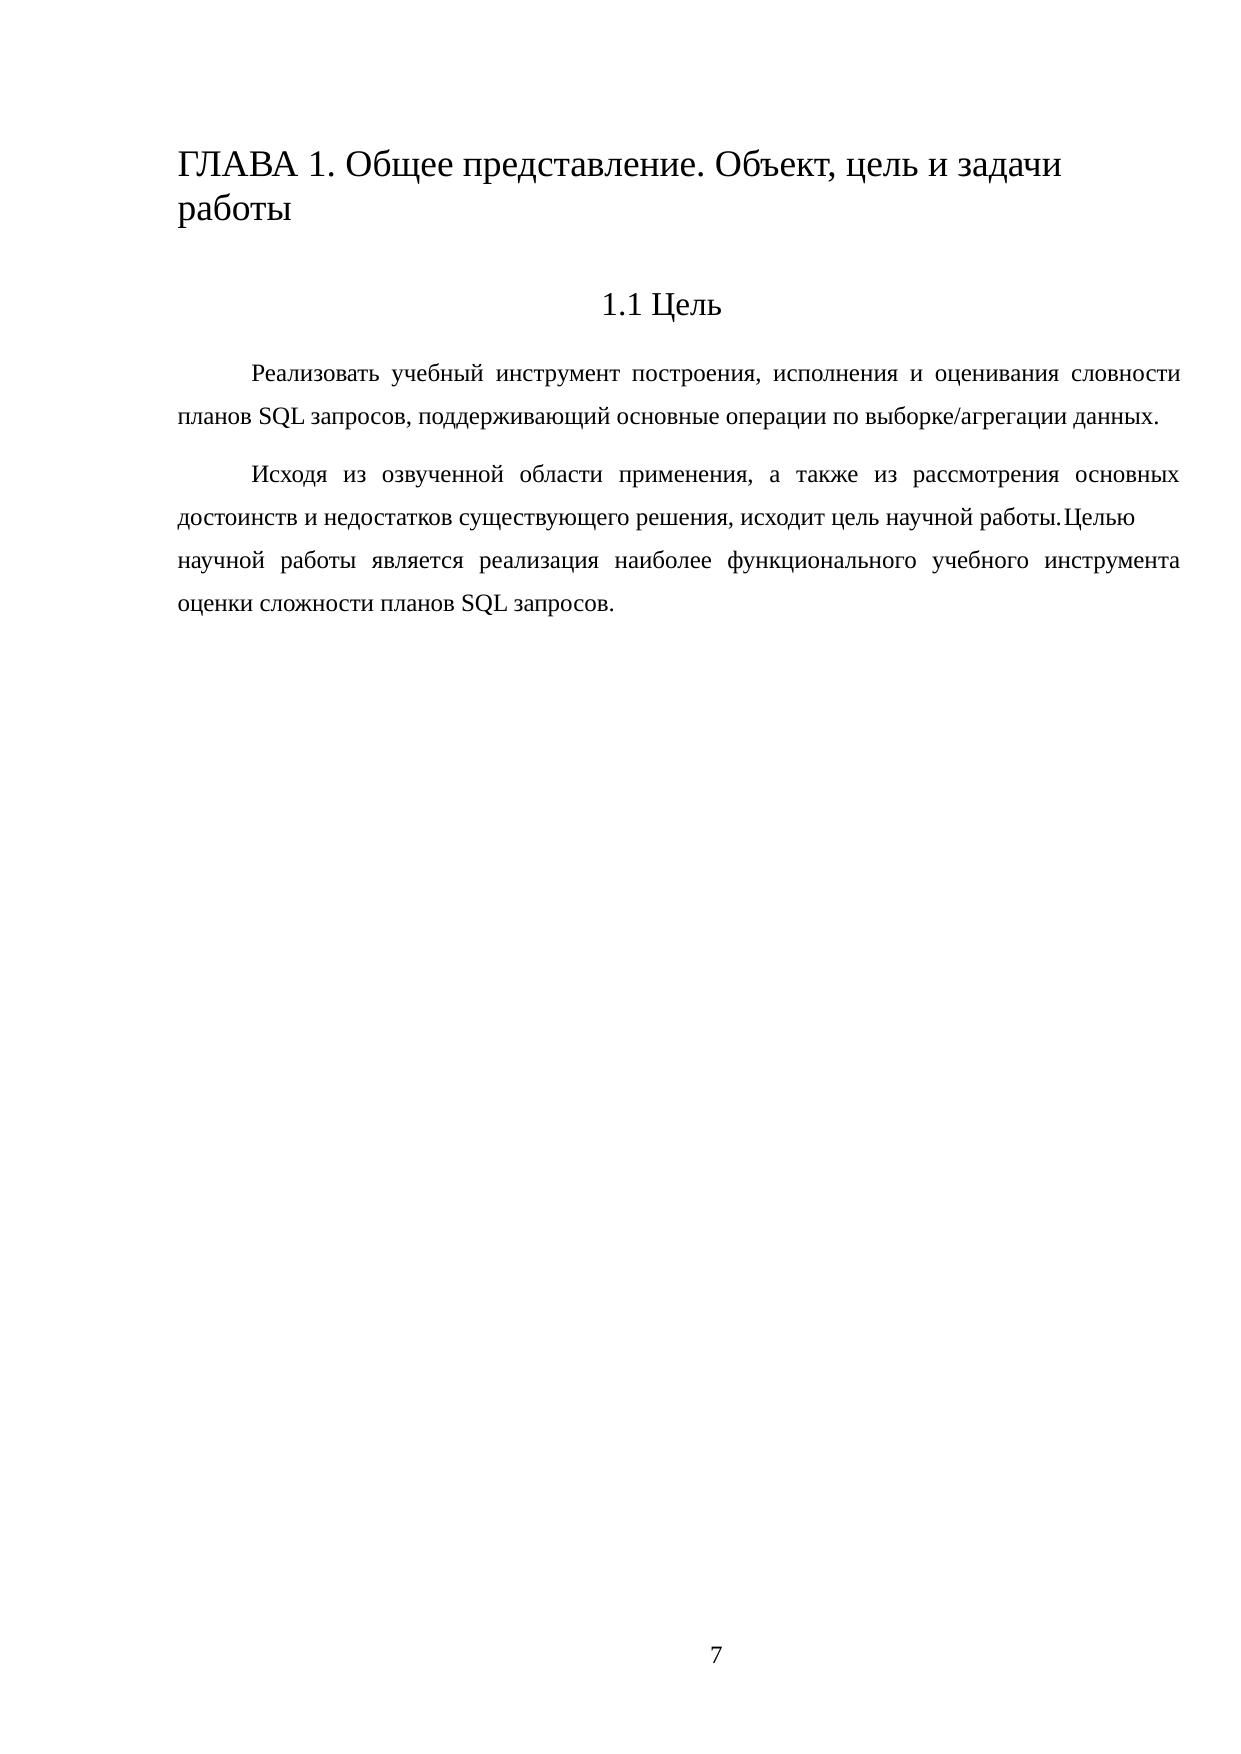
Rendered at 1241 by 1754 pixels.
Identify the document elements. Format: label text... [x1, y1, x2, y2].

text Реализовать учебный инструмент построения, исполнения и оценивания словности планов SQL запросов, поддерживающий основные операции по выборке/агрегации данных. [177, 358, 1181, 430]
text Исходя из озвученной области применения, а также из рассмотрения основных достоинств и недостатков существующего решения, исходит цель научной работы. Целью научной работы является реализация наиболее функционального учебного инструмента оценки сложности планов SQL запросов. [177, 459, 1181, 617]
subtitle 1.1 Цель [177, 284, 1146, 323]
subtitle ГЛАВА 1. Общее представление. Объект, цель и задачи работы [177, 142, 1181, 228]
